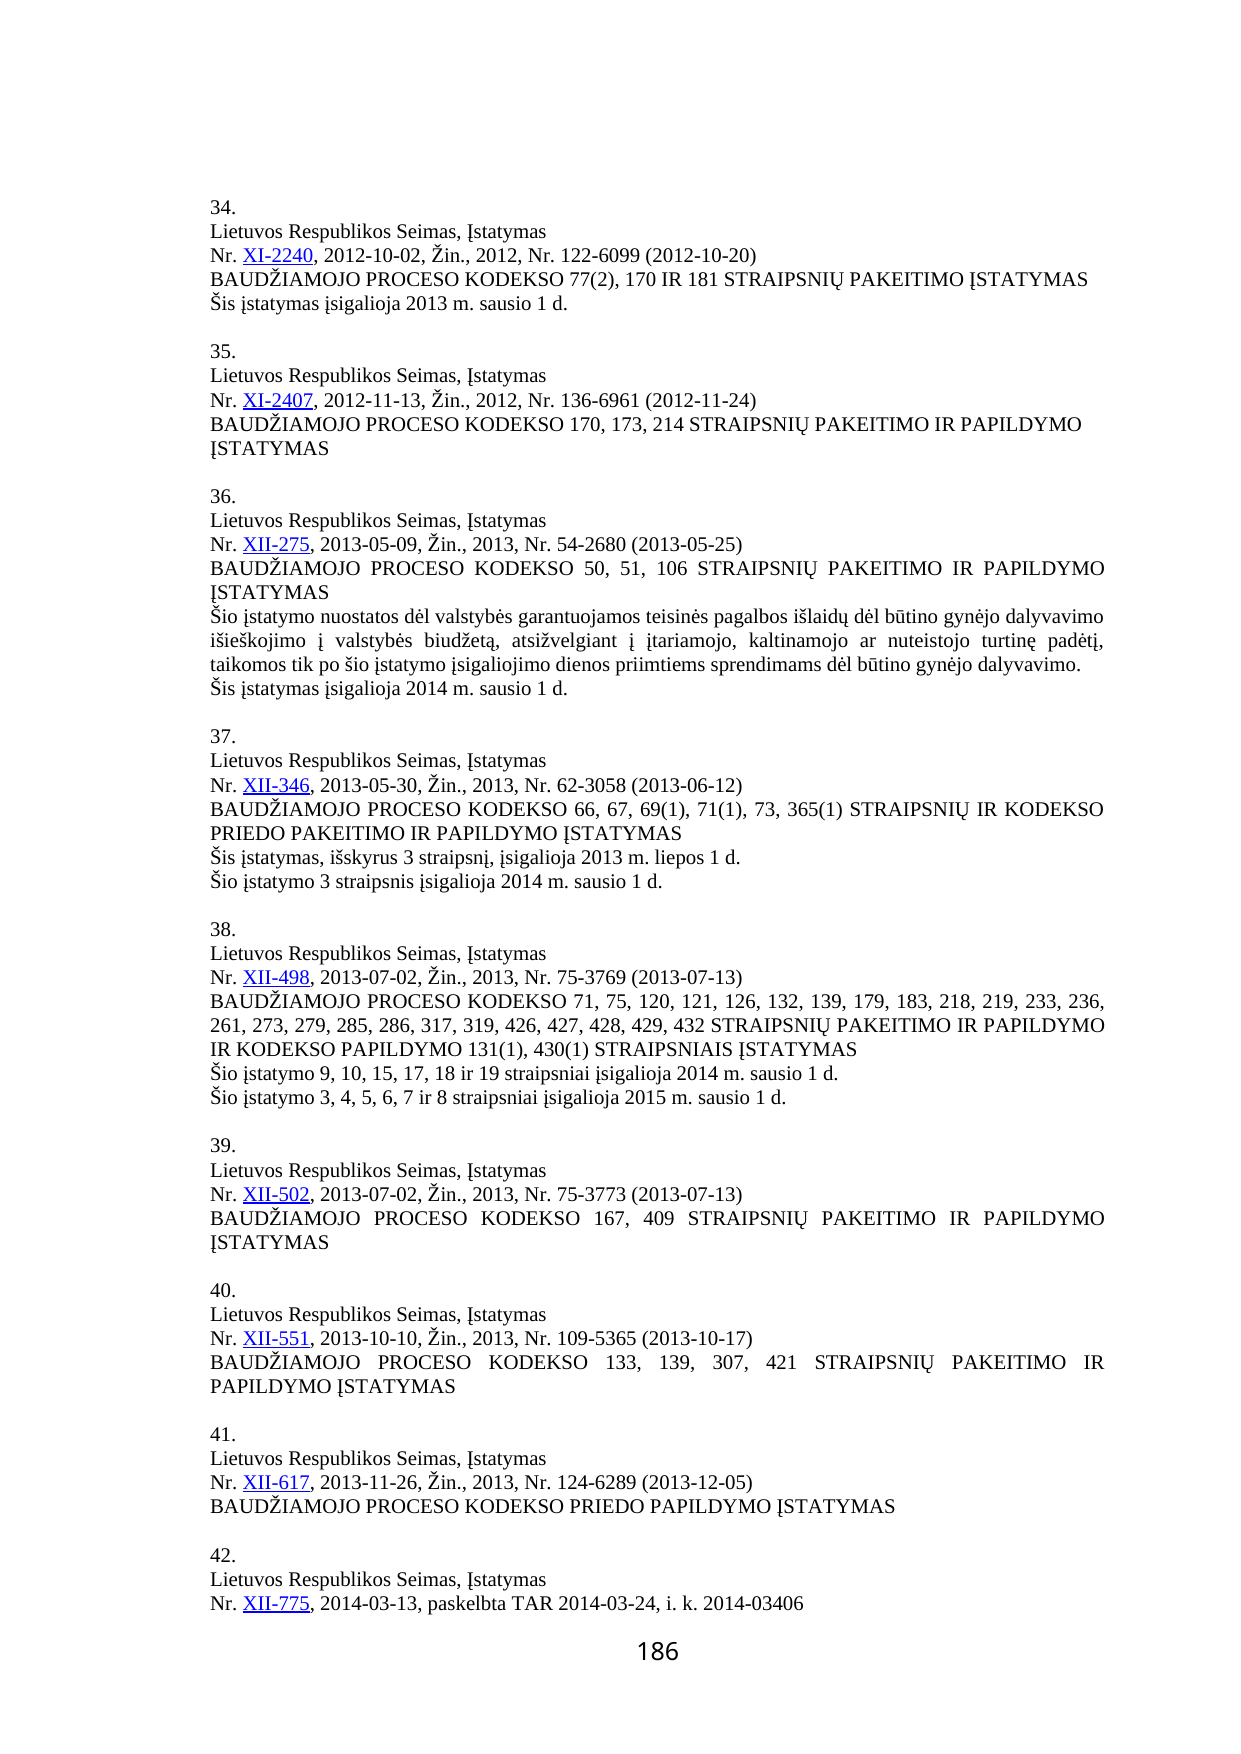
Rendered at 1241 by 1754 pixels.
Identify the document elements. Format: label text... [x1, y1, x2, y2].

text BAUDŽIAMOJO PROCESO KODEKSO 77(2), 170 IR 181 STRAIPSNIŲ PAKEITIMO ĮSTATYMAS [210, 267, 1106, 291]
text BAUDŽIAMOJO PROCESO KODEKSO 167, 409 STRAIPSNIŲ PAKEITIMO IR PAPILDYMO ĮSTATYMAS [210, 1206, 1106, 1254]
text Nr. XII-775, 2014-03-13, paskelbta TAR 2014-03-24, i. k. 2014-03406 [210, 1591, 1106, 1615]
text Šio įstatymo 3 straipsnis įsigalioja 2014 m. sausio 1 d. [210, 869, 1106, 893]
text BAUDŽIAMOJO PROCESO KODEKSO 50, 51, 106 STRAIPSNIŲ PAKEITIMO IR PAPILDYMO ĮSTATYMAS [210, 556, 1106, 604]
text Lietuvos Respublikos Seimas, Įstatymas [210, 1157, 1106, 1182]
text Nr. XII-502, 2013-07-02, Žin., 2013, Nr. 75-3773 (2013-07-13) [210, 1182, 1106, 1206]
text Nr. XI-2240, 2012-10-02, Žin., 2012, Nr. 122-6099 (2012-10-20) [210, 243, 1106, 267]
text BAUDŽIAMOJO PROCESO KODEKSO 66, 67, 69(1), 71(1), 73, 365(1) STRAIPSNIŲ IR KODEKSO PRIEDO PAKEITIMO IR PAPILDYMO ĮSTATYMAS [210, 797, 1106, 845]
text Nr. XII-498, 2013-07-02, Žin., 2013, Nr. 75-3769 (2013-07-13) [210, 965, 1106, 989]
text 35. [210, 339, 1106, 363]
text Nr. XII-617, 2013-11-26, Žin., 2013, Nr. 124-6289 (2013-12-05) [210, 1470, 1106, 1494]
text Šio įstatymo 3, 4, 5, 6, 7 ir 8 straipsniai įsigalioja 2015 m. sausio 1 d. [210, 1085, 1106, 1109]
text Nr. XII-551, 2013-10-10, Žin., 2013, Nr. 109-5365 (2013-10-17) [210, 1326, 1106, 1350]
text 34. [210, 195, 1106, 219]
text Lietuvos Respublikos Seimas, Įstatymas [210, 1567, 1106, 1591]
text Lietuvos Respublikos Seimas, Įstatymas [210, 748, 1106, 772]
text Šio įstatymo 9, 10, 15, 17, 18 ir 19 straipsniai įsigalioja 2014 m. sausio 1 d. [210, 1061, 1106, 1085]
text 38. [210, 917, 1106, 941]
text 40. [210, 1278, 1106, 1302]
text 36. [210, 484, 1106, 508]
text BAUDŽIAMOJO PROCESO KODEKSO PRIEDO PAPILDYMO ĮSTATYMAS [210, 1494, 1106, 1518]
text 41. [210, 1422, 1106, 1446]
text BAUDŽIAMOJO PROCESO KODEKSO 71, 75, 120, 121, 126, 132, 139, 179, 183, 218, 219, 233, 236, 261, 273, 279, 285, 286, 317, 319, 426, 427, 428, 429, 432 STRAIPSNIŲ PAKEITIMO IR PAPILDYMO IR KODEKSO PAPILDYMO 131(1), 430(1) STRAIPSNIAIS ĮSTATYMAS [210, 989, 1106, 1061]
text BAUDŽIAMOJO PROCESO KODEKSO 170, 173, 214 STRAIPSNIŲ PAKEITIMO IR PAPILDYMO ĮSTATYMAS [210, 412, 1106, 460]
text 37. [210, 724, 1106, 748]
text Šis įstatymas, išskyrus 3 straipsnį, įsigalioja 2013 m. liepos 1 d. [210, 845, 1106, 869]
text Lietuvos Respublikos Seimas, Įstatymas [210, 363, 1106, 387]
text Nr. XII-346, 2013-05-30, Žin., 2013, Nr. 62-3058 (2013-06-12) [210, 772, 1106, 797]
text Nr. XII-275, 2013-05-09, Žin., 2013, Nr. 54-2680 (2013-05-25) [210, 532, 1106, 556]
text Nr. XI-2407, 2012-11-13, Žin., 2012, Nr. 136-6961 (2012-11-24) [210, 387, 1106, 412]
text Lietuvos Respublikos Seimas, Įstatymas [210, 1446, 1106, 1470]
text Lietuvos Respublikos Seimas, Įstatymas [210, 1302, 1106, 1326]
text Lietuvos Respublikos Seimas, Įstatymas [210, 508, 1106, 532]
text Lietuvos Respublikos Seimas, Įstatymas [210, 941, 1106, 965]
text BAUDŽIAMOJO PROCESO KODEKSO 133, 139, 307, 421 STRAIPSNIŲ PAKEITIMO IR PAPILDYMO ĮSTATYMAS [210, 1350, 1106, 1398]
text Šis įstatymas įsigalioja 2013 m. sausio 1 d. [210, 291, 1106, 315]
text 42. [210, 1542, 1106, 1567]
text 39. [210, 1133, 1106, 1157]
text Lietuvos Respublikos Seimas, Įstatymas [210, 219, 1106, 243]
text Šis įstatymas įsigalioja 2014 m. sausio 1 d. [210, 676, 1106, 700]
text Šio įstatymo nuostatos dėl valstybės garantuojamos teisinės pagalbos išlaidų dėl būtino gynėjo dalyvavimo išieškojimo į valstybės biudžetą, atsižvelgiant į įtariamojo, kaltinamojo ar nuteistojo turtinę padėtį, taikomos tik po šio įstatymo įsigaliojimo dienos priimtiems sprendimams dėl būtino gynėjo dalyvavimo. [210, 604, 1106, 676]
